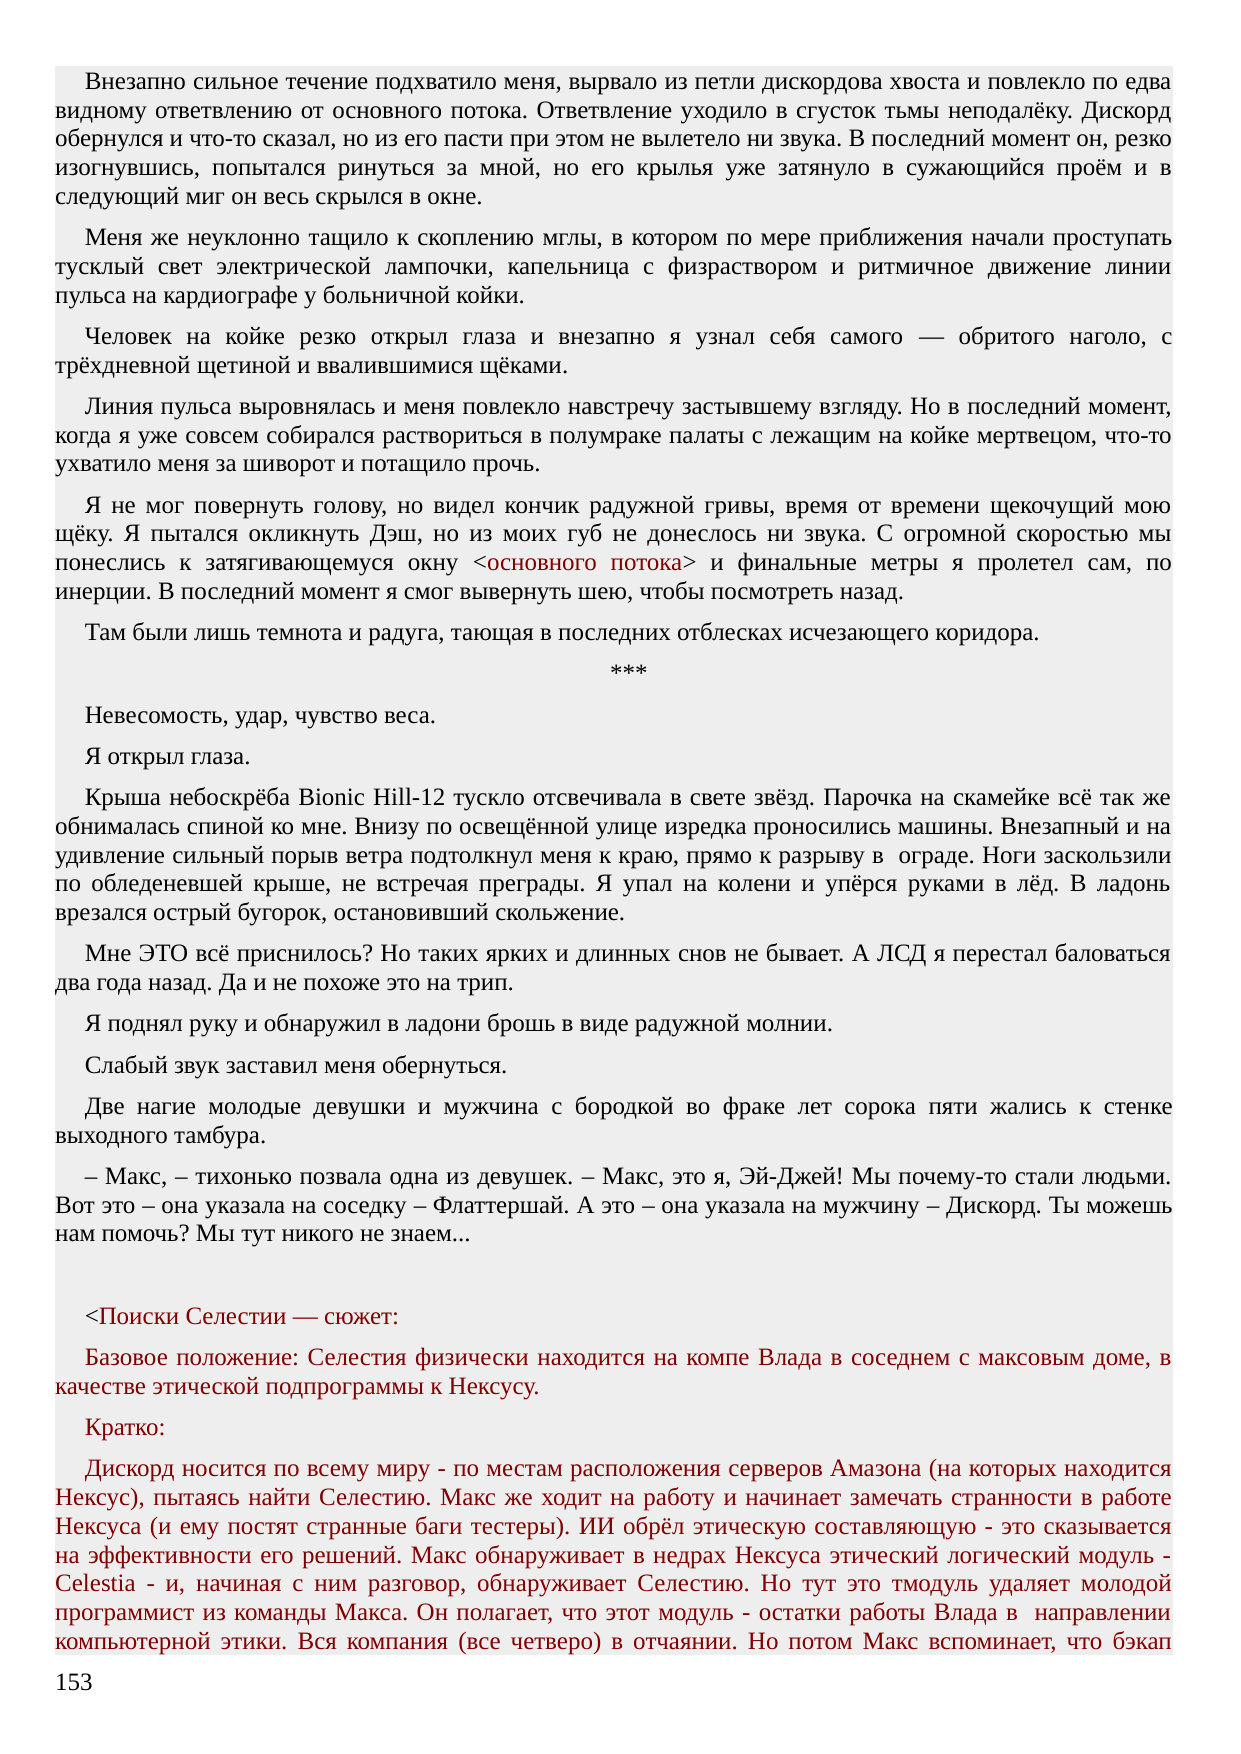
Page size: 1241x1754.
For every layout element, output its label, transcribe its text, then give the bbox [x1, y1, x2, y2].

text Базовое положение: Селестия физически находится на компе Влада в соседнем с максовым доме, в качестве этической подпрограммы к Нексусу. [55, 1342, 1173, 1400]
text <Поиски Селестии — сюжет: [55, 1301, 1173, 1330]
text Внезапно сильное течение подхватило меня, вырвало из петли дискордова хвоста и повлекло по едва видному ответвлению от основного потока. Ответвление уходило в сгусток тьмы неподалёку. Дискорд обернулся и что-то сказал, но из его пасти при этом не вылетело ни звука. В последний момент он, резко изогнувшись, попытался ринуться за мной, но его крылья уже затянуло в сужающийся проём и в следующий миг он весь скрылся в окне. [55, 66, 1173, 210]
text Кратко: [55, 1412, 1173, 1441]
text Дискорд носится по всему миру - по местам расположения серверов Амазона (на которых находится Нексус), пытаясь найти Селестию. Макс же ходит на работу и начинает замечать странности в работе Нексуса (и ему постят странные баги тестеры). ИИ обрёл этическую составляющую - это сказывается на эффективности его решений. Макс обнаруживает в недрах Нексуса этический логический модуль - Celestia - и, начиная с ним разговор, обнаруживает Селестию. Но тут это тмодуль удаляет молодой программист из команды Макса. Он полагает, что этот модуль - остатки работы Влада в направлении компьютерной этики. Вся компания (все четверо) в отчаянии. Но потом Макс вспоминает, что бэкап [55, 1453, 1173, 1655]
text Я не мог повернуть голову, но видел кончик радужной гривы, время от времени щекочущий мою щёку. Я пытался окликнуть Дэш, но из моих губ не донеслось ни звука. С огромной скоростью мы понеслись к затягивающемуся окну <основного потока> и финальные метры я пролетел сам, по инерции. В последний момент я смог вывернуть шею, чтобы посмотреть назад. [55, 490, 1173, 605]
text Крыша небоскрёба Bionic Hill-12 тускло отсвечивала в свете звёзд. Парочка на скамейке всё так же обнималась спиной ко мне. Внизу по освещённой улице изредка проносились машины. Внезапный и на удивление сильный порыв ветра подтолкнул меня к краю, прямо к разрыву в ограде. Ноги заскользили по обледеневшей крыше, не встречая преграды. Я упал на колени и упёрся руками в лёд. В ладонь врезался острый бугорок, остановивший скольжение. [55, 782, 1173, 926]
text Невесомость, удар, чувство веса. [55, 700, 1173, 728]
text Мне ЭТО всё приснилось? Но таких ярких и длинных снов не бывает. А ЛСД я перестал баловаться два года назад. Да и не похоже это на трип. [55, 938, 1173, 996]
text Я открыл глаза. [55, 741, 1173, 770]
text Линия пульса выровнялась и меня повлекло навстречу застывшему взгляду. Но в последний момент, когда я уже совсем собирался раствориться в полумраке палаты с лежащим на койке мертвецом, что-то ухватило меня за шиворот и потащило прочь. [55, 391, 1173, 477]
text – Макс, – тихонько позвала одна из девушек. – Макс, это я, Эй-Джей! Мы почему-то стали людьми. Вот это – она указала на соседку – Флаттершай. А это – она указала на мужчину – Дискорд. Ты можешь нам помочь? Мы тут никого не знаем... [55, 1161, 1173, 1247]
text Человек на койке резко открыл глаза и внезапно я узнал себя самого — обритого наголо, с трёхдневной щетиной и ввалившимися щёками. [55, 321, 1173, 378]
text Две нагие молодые девушки и мужчина с бородкой во фраке лет сорока пяти жались к стенке выходного тамбура. [55, 1091, 1173, 1148]
text Там были лишь темнота и радуга, тающая в последних отблесках исчезающего коридора. [55, 617, 1173, 646]
text Меня же неуклонно тащило к скоплению мглы, в котором по мере приближения начали проступать тусклый свет электрической лампочки, капельница с физраствором и ритмичное движение линии пульса на кардиографе у больничной койки. [55, 222, 1173, 308]
text Слабый звук заставил меня обернуться. [55, 1050, 1173, 1078]
text Я поднял руку и обнаружил в ладони брошь в виде радужной молнии. [55, 1008, 1173, 1037]
text *** [55, 658, 1173, 687]
